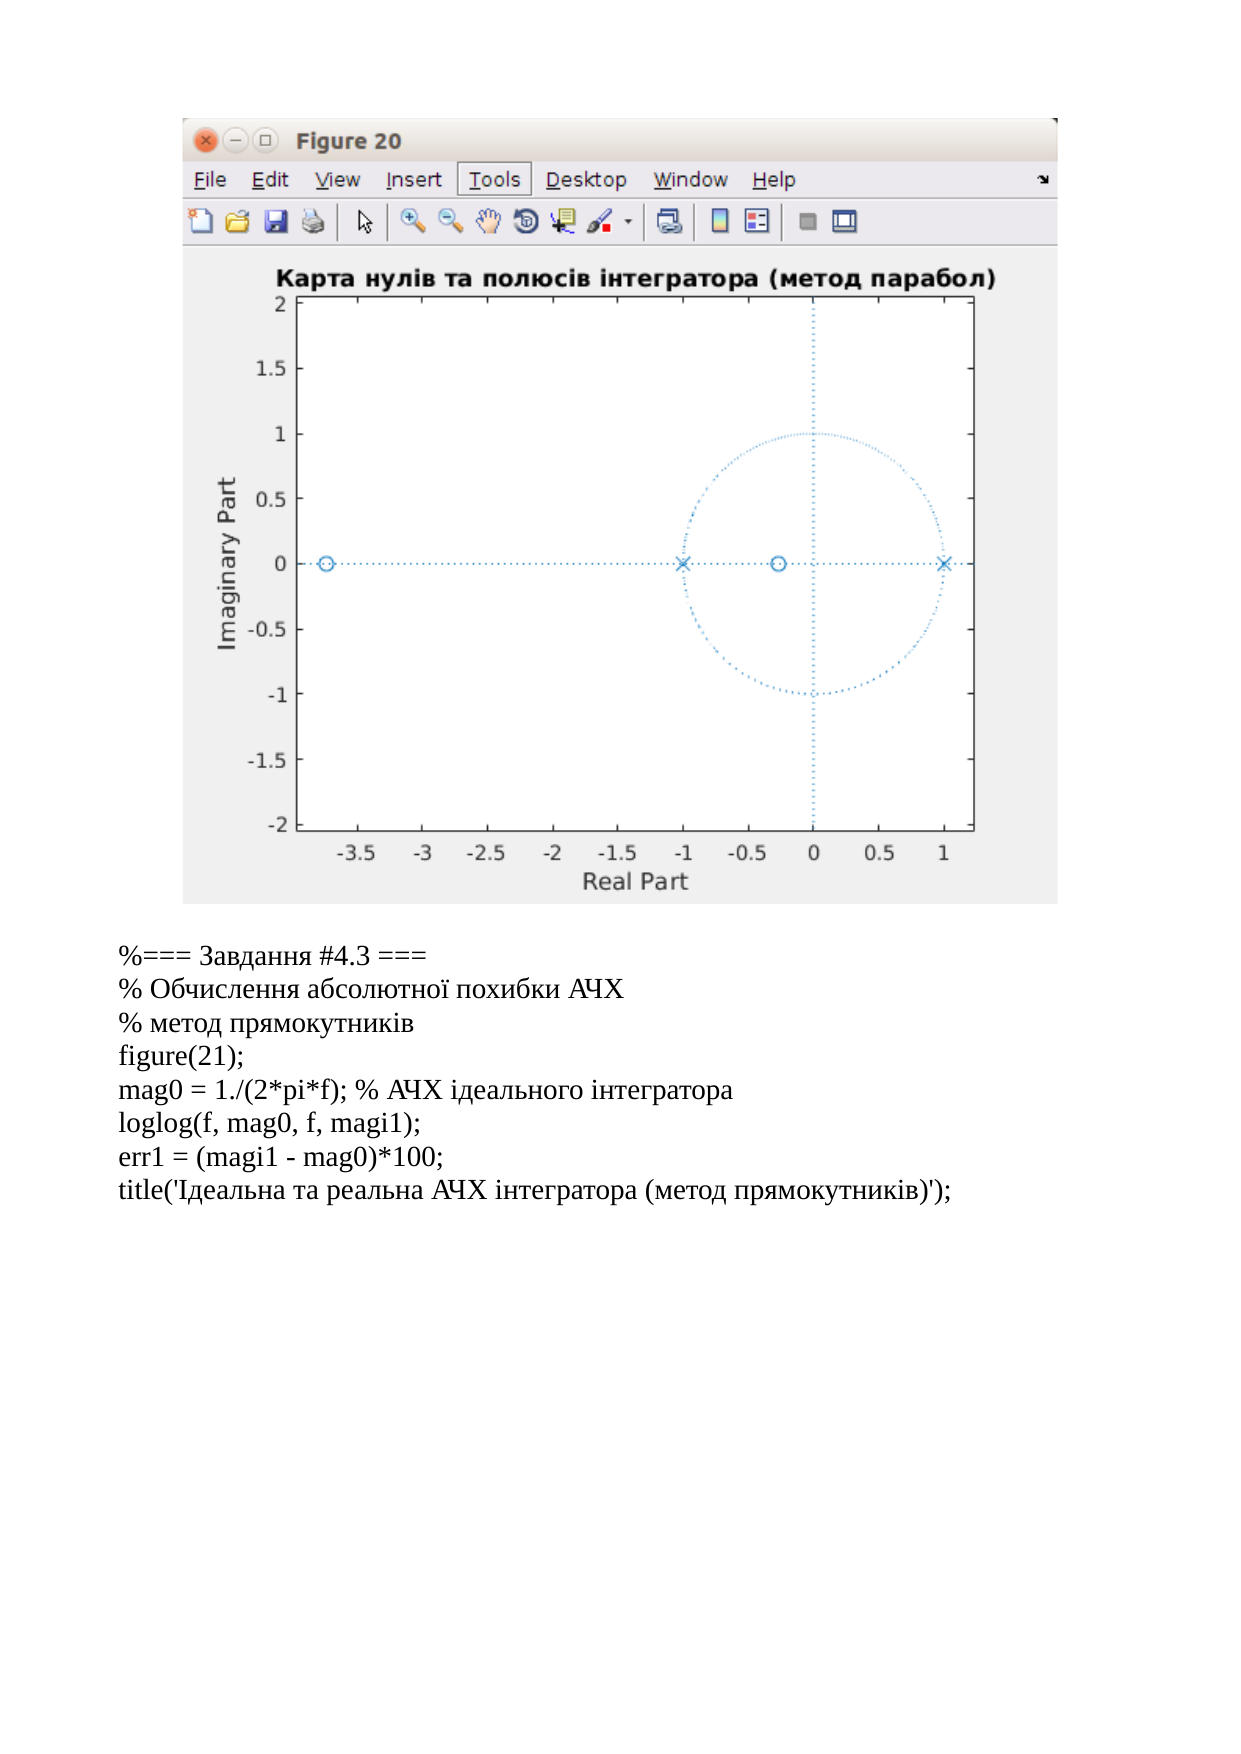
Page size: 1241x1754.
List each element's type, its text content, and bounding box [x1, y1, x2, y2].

text % Обчислення абсолютної похибки АЧХ [118, 971, 1122, 1005]
text % метод прямокутників [118, 1005, 1122, 1038]
text %=== Завдання #4.3 === [118, 938, 1122, 971]
picture [182, 118, 1058, 904]
text err1 = (magi1 - mag0)*100; [118, 1139, 1122, 1172]
text mag0 = 1./(2*pi*f); % АЧХ ідеального інтегратора [118, 1072, 1122, 1105]
text loglog(f, mag0, f, magi1); [118, 1105, 1122, 1139]
text figure(21); [118, 1038, 1122, 1072]
text title('Ідеальна та реальна АЧХ інтегратора (метод прямокутників)'); [118, 1172, 1122, 1206]
